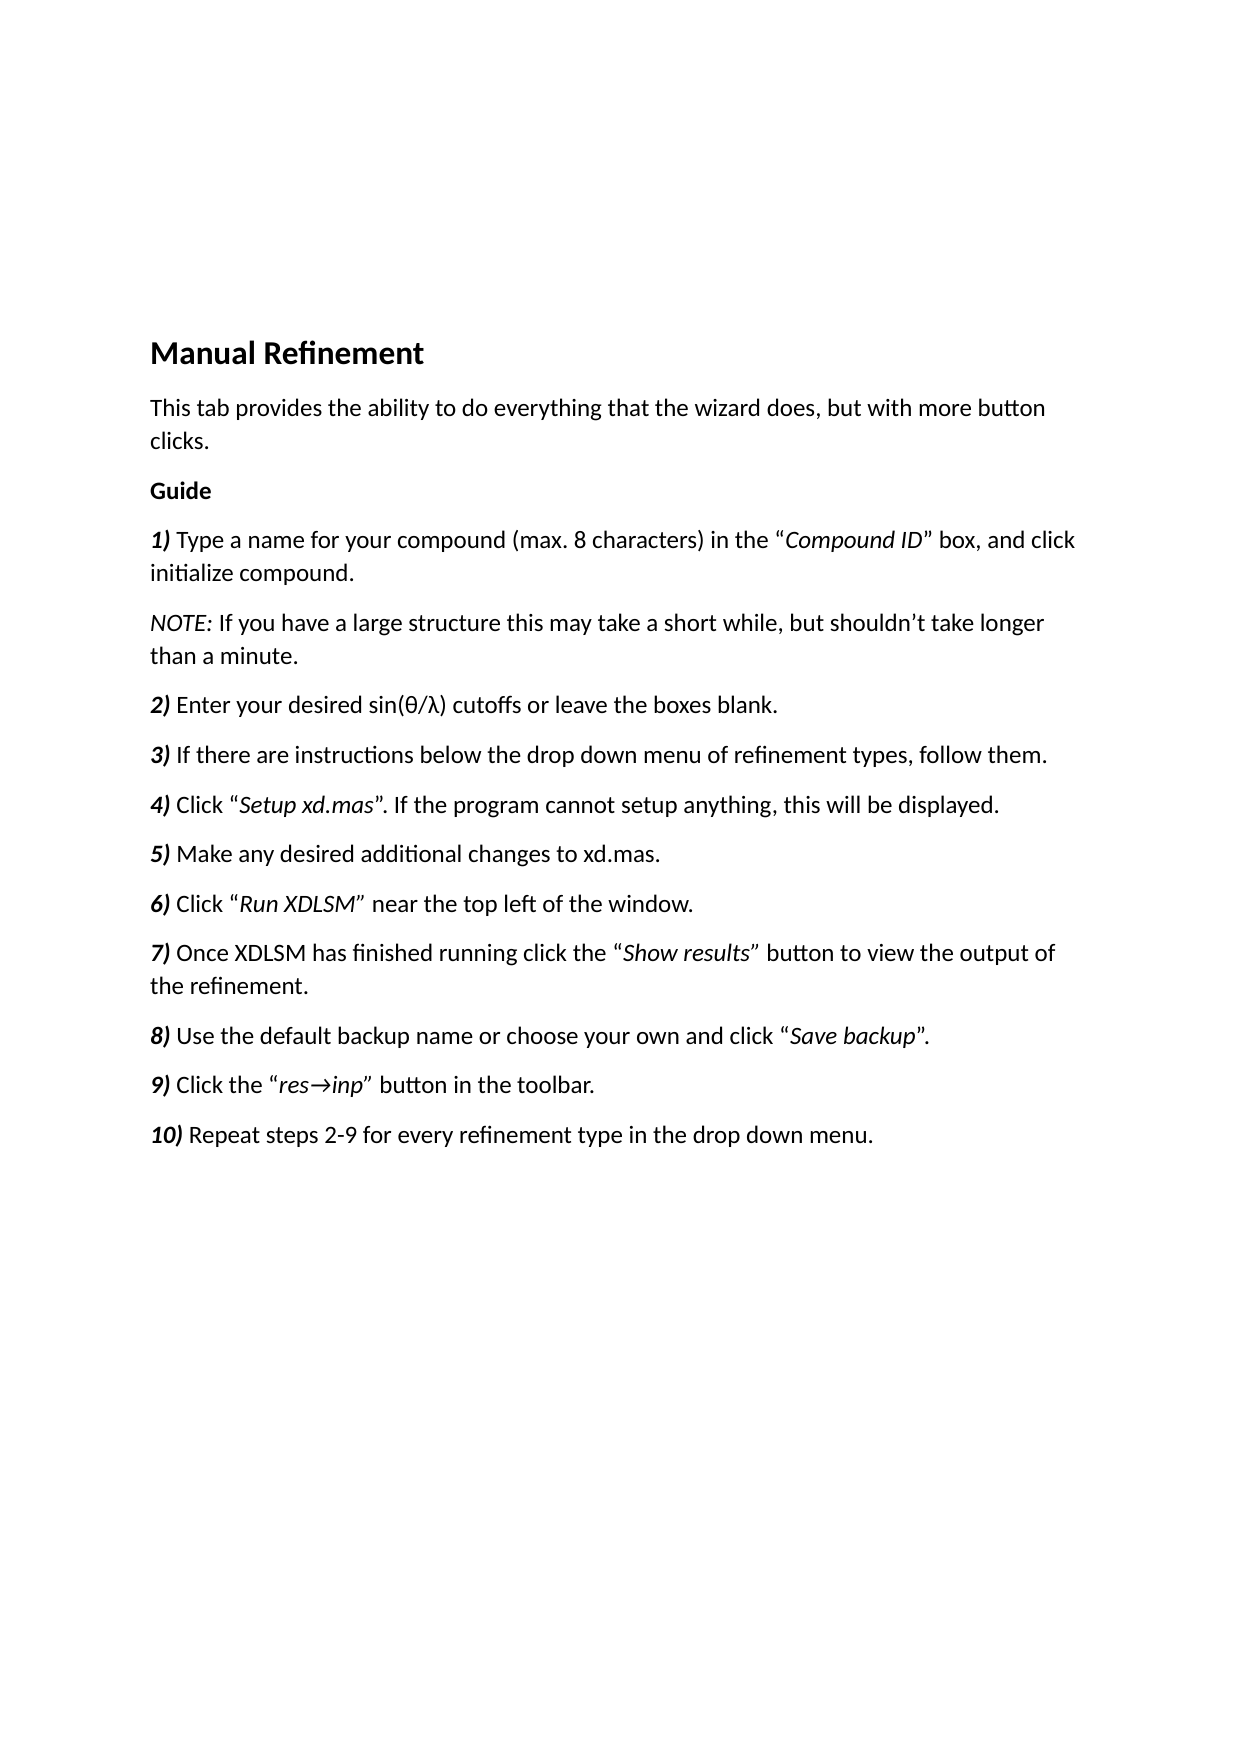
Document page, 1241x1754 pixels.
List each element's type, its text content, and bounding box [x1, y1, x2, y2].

text 9) Click the “res→inp” button in the toolbar. [150, 1069, 1090, 1100]
text 1) Type a name for your compound (max. 8 characters) in the “Compound ID” box, and click initialize compound. [150, 524, 1090, 588]
text 8) Use the default backup name or choose your own and click “Save backup”. [150, 1020, 1090, 1051]
text 3) If there are instructions below the drop down menu of refinement types, follow them. [150, 739, 1090, 770]
text NOTE: If you have a large structure this may take a short while, but shouldn’t take longer than a minute. [150, 607, 1090, 671]
text Guide [150, 475, 1090, 506]
text 5) Make any desired additional changes to xd.mas. [150, 838, 1090, 869]
text 7) Once XDLSM has finished running click the “Show results” button to view the output of the refinement. [150, 937, 1090, 1001]
text 10) Repeat steps 2-9 for every refinement type in the drop down menu. [150, 1119, 1090, 1150]
text 6) Click “Run XDLSM” near the top left of the window. [150, 888, 1090, 918]
text This tab provides the ability to do everything that the wizard does, but with more button clicks. [150, 392, 1090, 456]
text 2) Enter your desired sin(θ/λ) cutoffs or leave the boxes blank. [150, 689, 1090, 720]
text 4) Click “Setup xd.mas”. If the program cannot setup anything, this will be displayed. [150, 789, 1090, 819]
text Manual Refinement [150, 332, 1090, 373]
